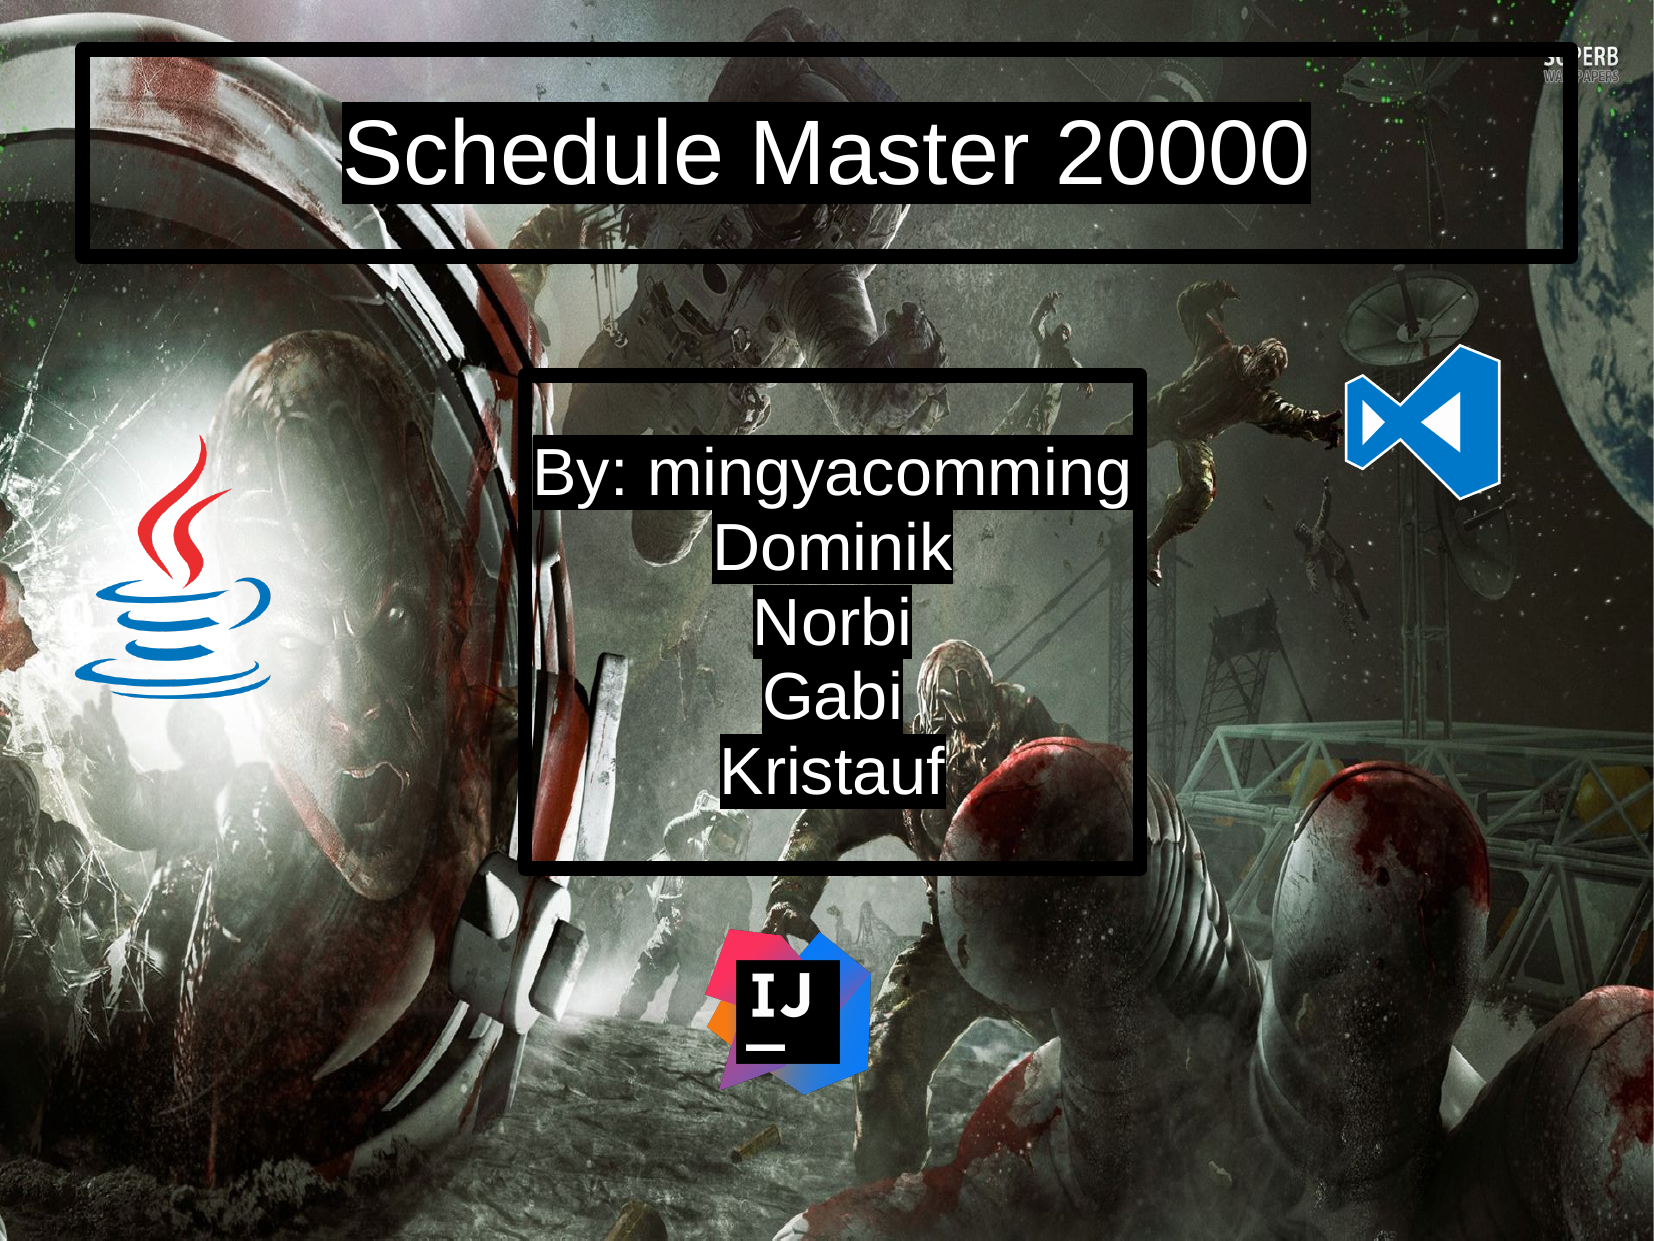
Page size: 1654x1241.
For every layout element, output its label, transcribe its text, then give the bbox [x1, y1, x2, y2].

picture [0, 0, 1654, 1241]
subtitle By: mingyacomming Dominik Norbi Gabi Kristauf [525, 375, 1141, 869]
title Schedule Master 20000 [82, 49, 1571, 257]
